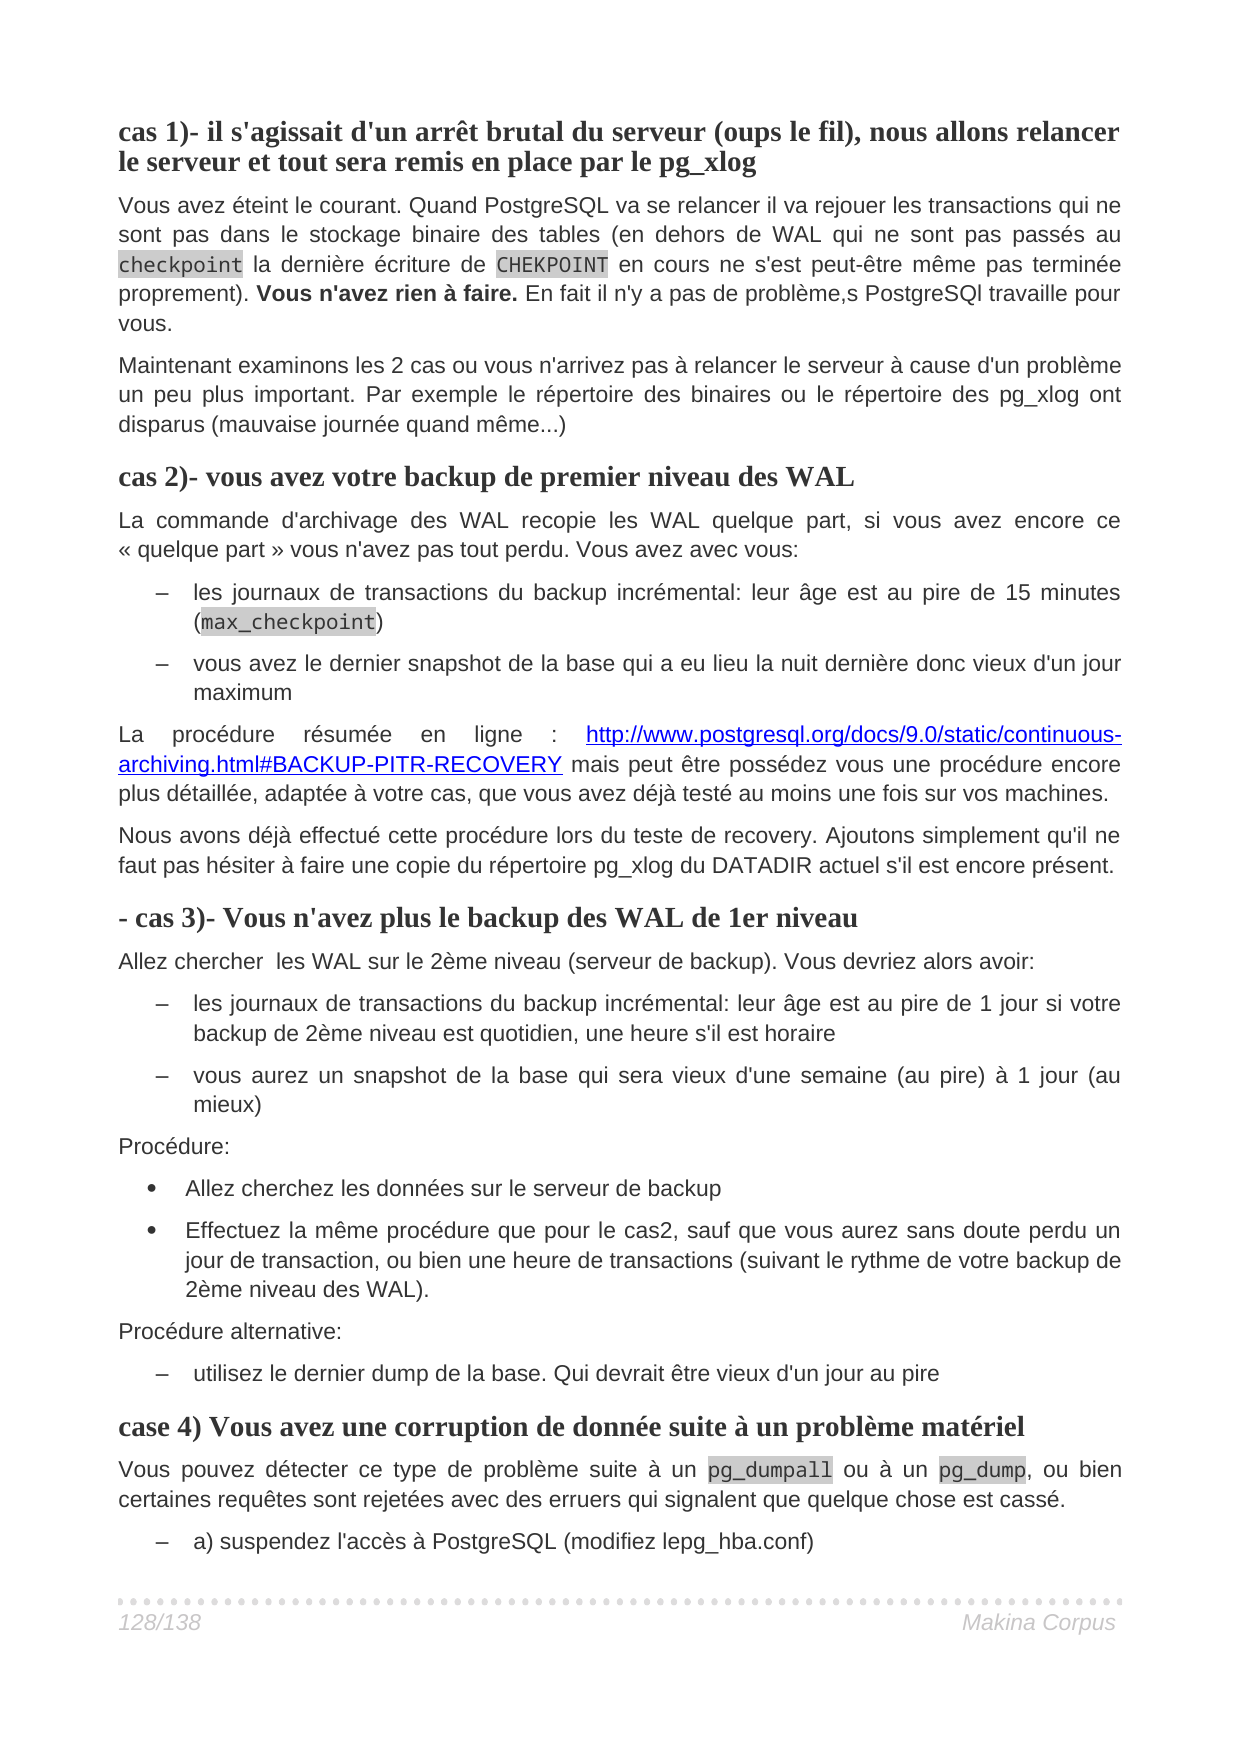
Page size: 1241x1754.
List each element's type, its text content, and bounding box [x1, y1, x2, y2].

picture [118, 1593, 1123, 1610]
list a) suspendez l'accès à PostgreSQL (modifiez lepg_hba.conf) [156, 1526, 1122, 1555]
text Nous avons déjà effectué cette procédure lors du teste de recovery. Ajoutons simplement qu'il ne faut pas hésiter à faire une copie du répertoire pg_xlog du DATADIR actuel s'il est encore présent. [118, 820, 1122, 879]
list les journaux de transactions du backup incrémental: leur âge est au pire de 15 minutes (max_checkpoint) [156, 576, 1122, 635]
text Vous avez éteint le courant. Quand PostgreSQL va se relancer il va rejouer les transactions qui ne sont pas dans le stockage binaire des tables (en dehors de WAL qui ne sont pas passés au checkpoint la dernière écriture de CHEKPOINT en cours ne s'est peut-être même pas terminée proprement). Vous n'avez rien à faire. En fait il n'y a pas de problème,s PostgreSQl travaille pour vous. [118, 189, 1122, 337]
text Procédure: [118, 1131, 1122, 1161]
list vous aurez un snapshot de la base qui sera vieux d'une semaine (au pire) à 1 jour (au mieux) [156, 1059, 1122, 1118]
text Allez chercher les WAL sur le 2ème niveau (serveur de backup). Vous devriez alors avoir: [118, 946, 1122, 976]
text Procédure alternative: [118, 1316, 1122, 1345]
list utilisez le dernier dump de la base. Qui devrait être vieux d'un jour au pire [156, 1358, 1122, 1387]
list les journaux de transactions du backup incrémental: leur âge est au pire de 1 jour si votre backup de 2ème niveau est quotidien, une heure s'il est horaire [156, 988, 1122, 1047]
text Vous pouvez détecter ce type de problème suite à un pg_dumpall ou à un pg_dump, ou bien certaines requêtes sont rejetées avec des erruers qui signalent que quelque chose est cassé. [118, 1454, 1122, 1513]
subtitle cas 1)- il s'agissait d'un arrêt brutal du serveur (oups le fil), nous allons relancer le serveur et tout sera remis en place par le pg_xlog [118, 118, 1122, 177]
subtitle case 4) Vous avez une corruption de donnée suite à un problème matériel [118, 1412, 1122, 1442]
text La procédure résumée en ligne : http://www.postgresql.org/docs/9.0/static/continuous-archiving.html#BACKUP-PITR-RECOVERY mais peut être possédez vous une procédure encore plus détaillée, adaptée à votre cas, que vous avez déjà testé au moins une fois sur vos machines. [118, 719, 1122, 808]
list Allez cherchez les données sur le serveur de backup [148, 1173, 1122, 1202]
subtitle - cas 3)- Vous n'avez plus le backup des WAL de 1er niveau [118, 904, 1122, 934]
subtitle cas 2)- vous avez votre backup de premier niveau des WAL [118, 463, 1122, 492]
list Effectuez la même procédure que pour le cas2, sauf que vous aurez sans doute perdu un jour de transaction, ou bien une heure de transactions (suivant le rythme de votre backup de 2ème niveau des WAL). [148, 1215, 1122, 1303]
text La commande d'archivage des WAL recopie les WAL quelque part, si vous avez encore ce « quelque part » vous n'avez pas tout perdu. Vous avez avec vous: [118, 505, 1122, 564]
list vous avez le dernier snapshot de la base qui a eu lieu la nuit dernière donc vieux d'un jour maximum [156, 648, 1122, 707]
text Maintenant examinons les 2 cas ou vous n'arrivez pas à relancer le serveur à cause d'un problème un peu plus important. Par exemple le répertoire des binaires ou le répertoire des pg_xlog ont disparus (mauvaise journée quand même...) [118, 349, 1122, 438]
